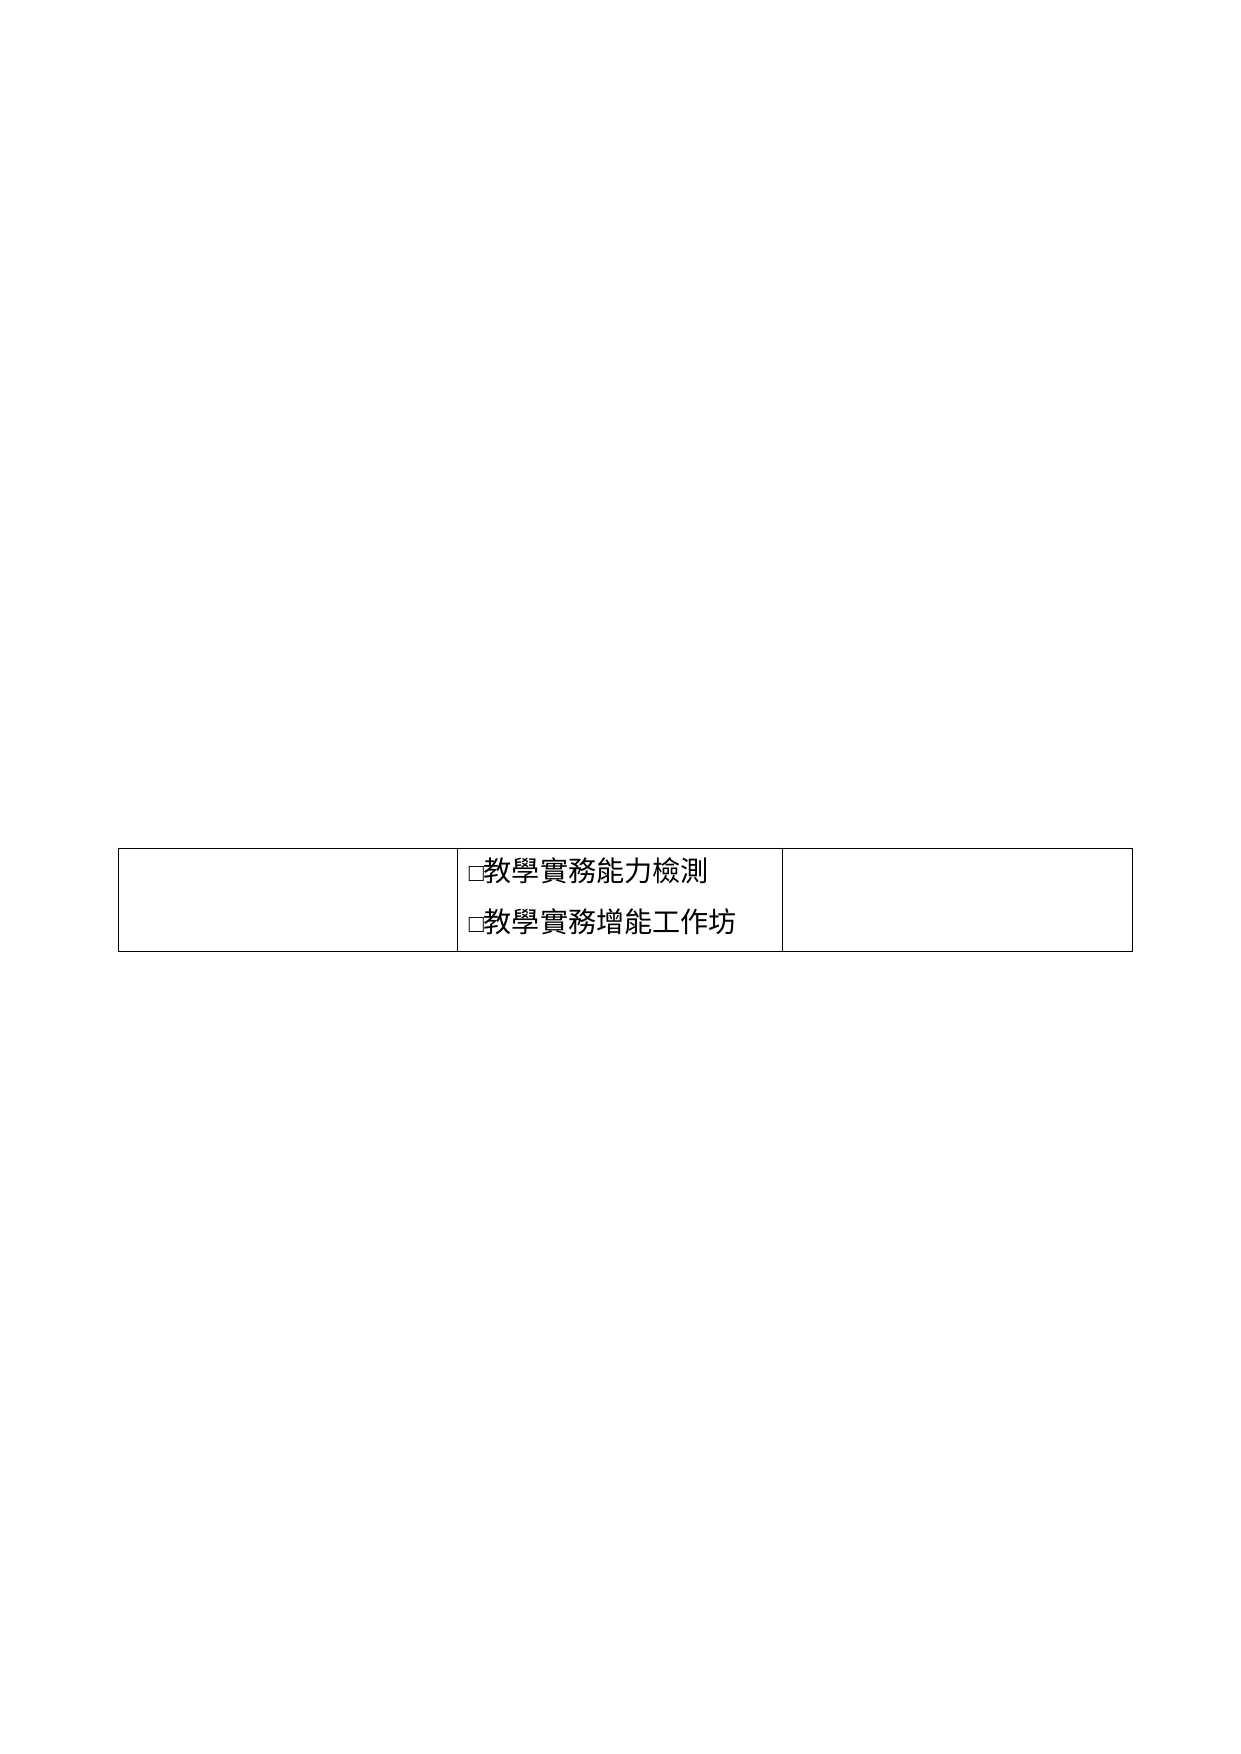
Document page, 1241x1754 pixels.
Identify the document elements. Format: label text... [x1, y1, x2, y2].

table_cell □教學實務能力檢測 □教學實務增能工作坊 [458, 849, 782, 951]
table_cell [783, 849, 1132, 951]
table_cell [119, 849, 457, 951]
